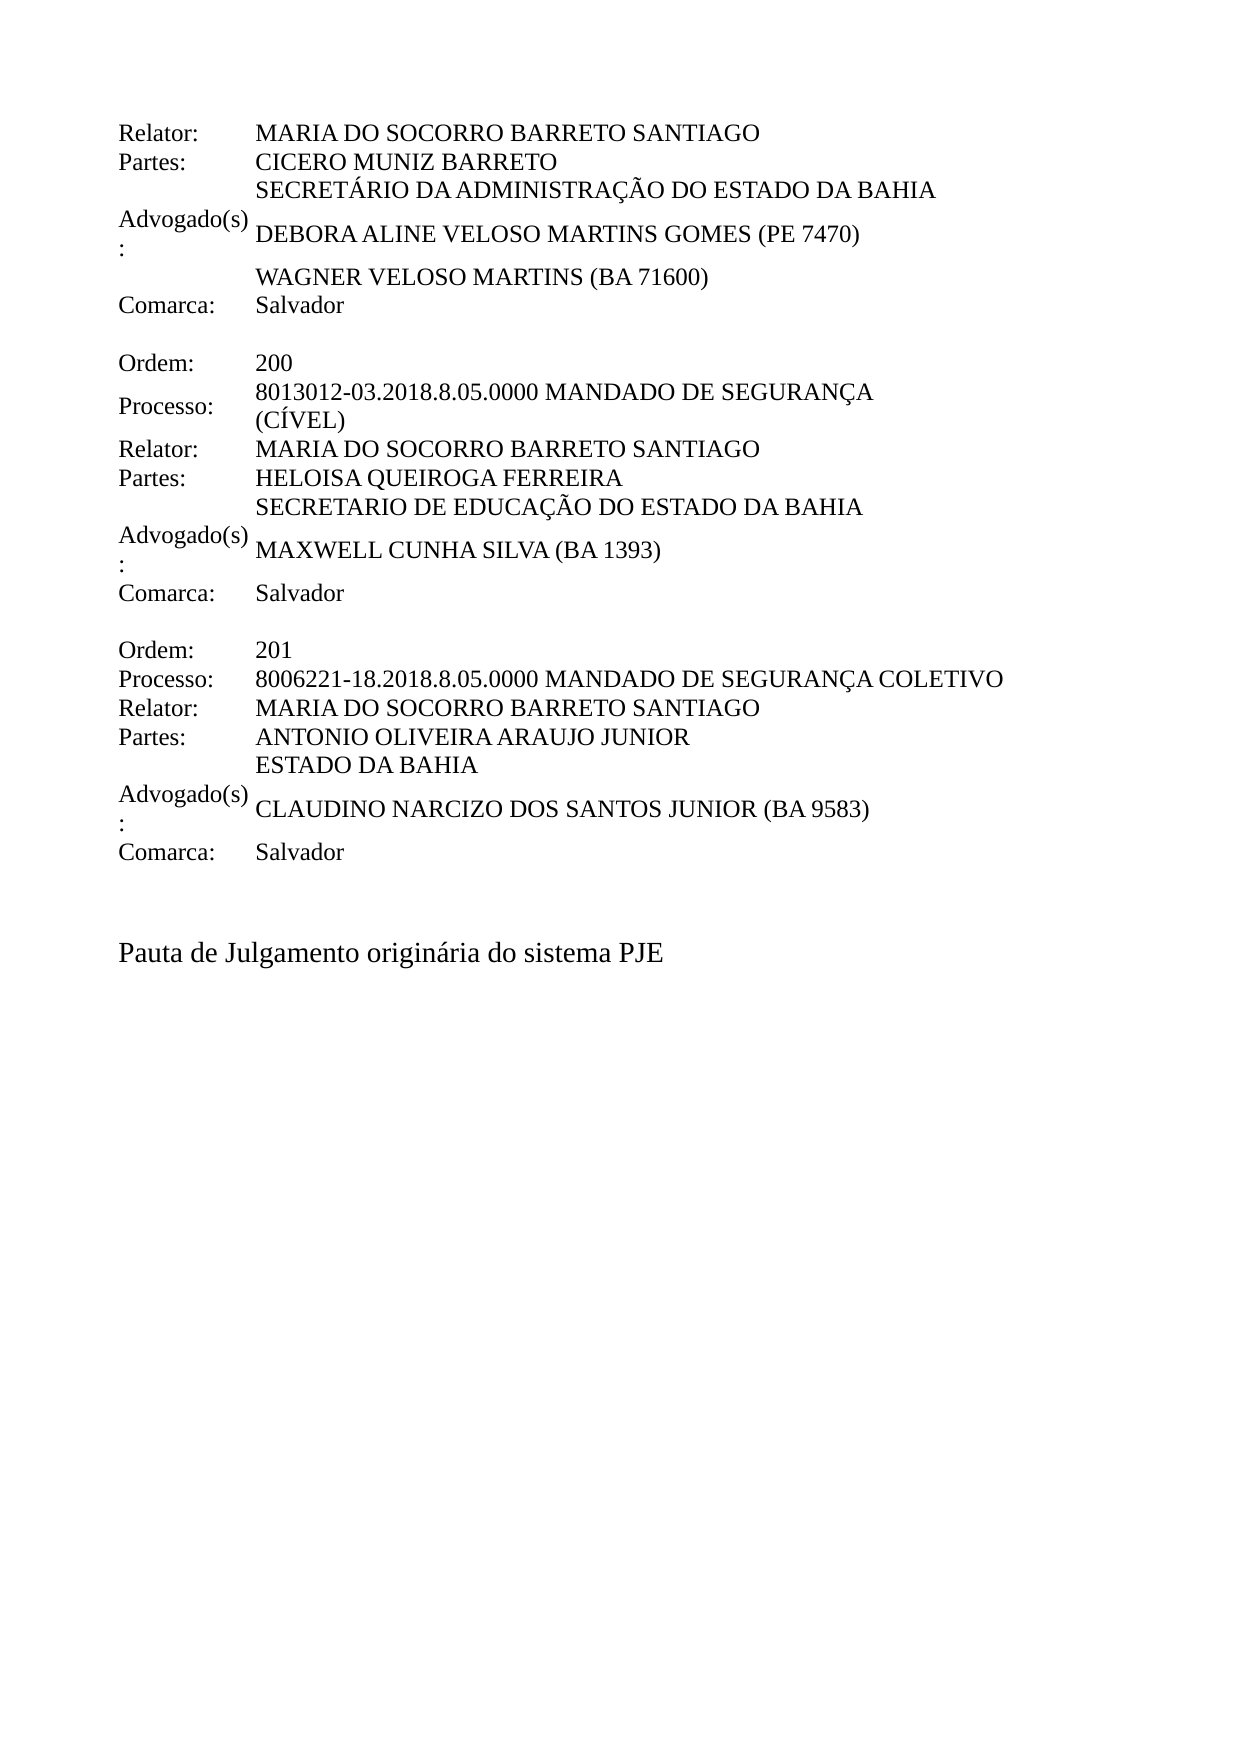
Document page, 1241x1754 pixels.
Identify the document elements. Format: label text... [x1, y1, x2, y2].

table_cell [118, 751, 255, 779]
table_cell CICERO MUNIZ BARRETO [255, 147, 969, 176]
table_cell Relator: [118, 118, 255, 147]
table_cell DEBORA ALINE VELOSO MARTINS GOMES (PE 7470) [255, 204, 969, 262]
table_cell Processo: [118, 664, 255, 693]
table_header Ordem: [118, 348, 255, 377]
table_cell Salvador [255, 578, 969, 607]
table_cell SECRETÁRIO DA ADMINISTRAÇÃO DO ESTADO DA BAHIA [255, 176, 969, 204]
table_cell Comarca: [118, 578, 255, 607]
table_cell MARIA DO SOCORRO BARRETO SANTIAGO [255, 118, 969, 147]
table_cell MARIA DO SOCORRO BARRETO SANTIAGO [255, 693, 1005, 722]
table_cell Comarca: [118, 291, 255, 319]
table_cell [118, 262, 255, 291]
table_cell [118, 176, 255, 204]
text Pauta de Julgamento originária do sistema PJE [118, 936, 1101, 969]
table_header Ordem: [118, 636, 255, 664]
table_cell Partes: [118, 147, 255, 176]
table_cell SECRETARIO DE EDUCAÇÃO DO ESTADO DA BAHIA [255, 492, 969, 521]
table_cell Advogado(s): [118, 779, 255, 837]
table_cell ESTADO DA BAHIA [255, 751, 1005, 779]
table_cell 8013012-03.2018.8.05.0000 MANDADO DE SEGURANÇA (CÍVEL) [255, 377, 969, 434]
table_cell Salvador [255, 291, 969, 319]
table_cell Relator: [118, 434, 255, 463]
table_cell WAGNER VELOSO MARTINS (BA 71600) [255, 262, 969, 291]
table_cell Advogado(s): [118, 521, 255, 578]
table_cell Partes: [118, 722, 255, 751]
table_cell HELOISA QUEIROGA FERREIRA [255, 463, 969, 492]
table_cell Advogado(s): [118, 204, 255, 262]
table_header 200 [255, 348, 969, 377]
table_cell ANTONIO OLIVEIRA ARAUJO JUNIOR [255, 722, 1005, 751]
table_cell Relator: [118, 693, 255, 722]
table_cell Partes: [118, 463, 255, 492]
table_cell 8006221-18.2018.8.05.0000 MANDADO DE SEGURANÇA COLETIVO [255, 664, 1005, 693]
table_cell MAXWELL CUNHA SILVA (BA 1393) [255, 521, 969, 578]
table_cell Comarca: [118, 837, 255, 866]
table_cell CLAUDINO NARCIZO DOS SANTOS JUNIOR (BA 9583) [255, 779, 1005, 837]
table_cell [118, 492, 255, 521]
table_cell Salvador [255, 837, 1005, 866]
table_cell Processo: [118, 377, 255, 434]
table_header 201 [255, 636, 1005, 664]
table_cell MARIA DO SOCORRO BARRETO SANTIAGO [255, 434, 969, 463]
